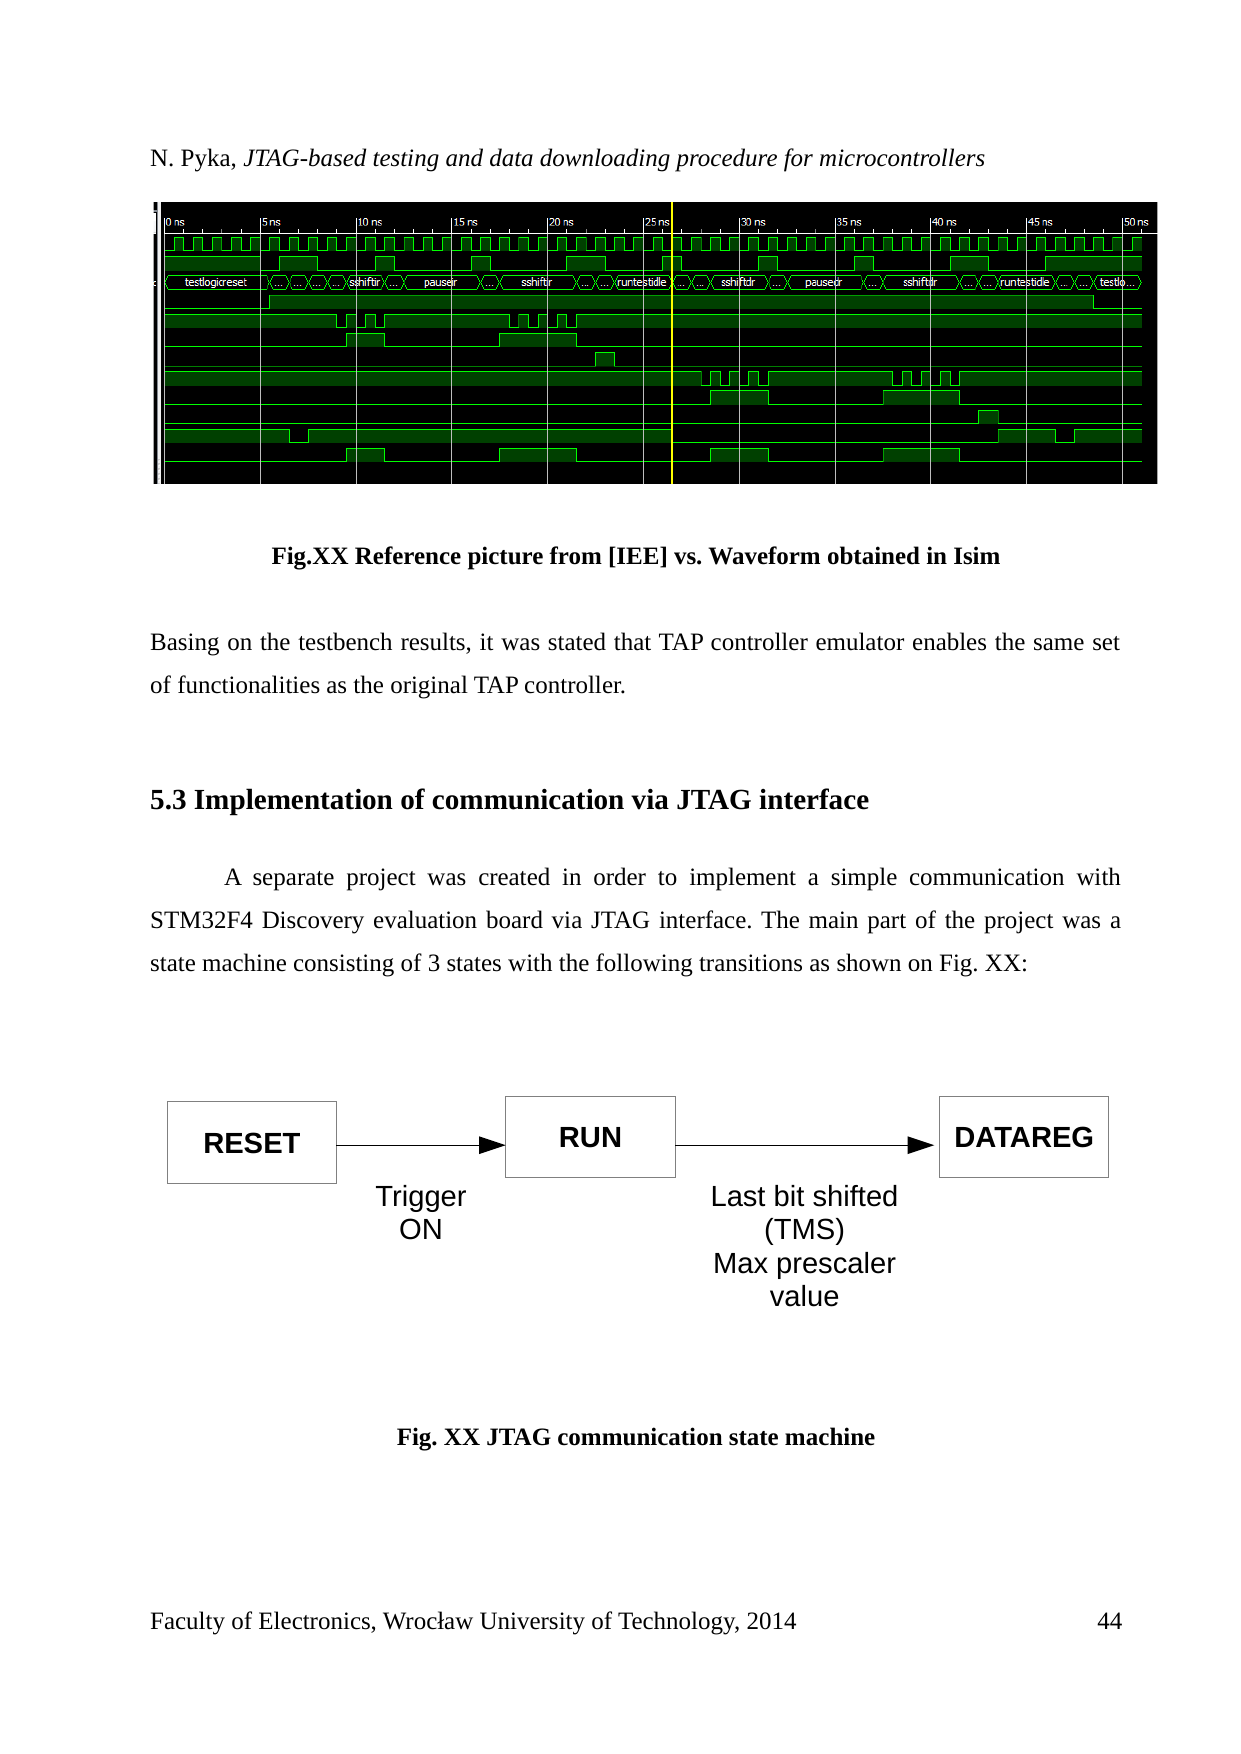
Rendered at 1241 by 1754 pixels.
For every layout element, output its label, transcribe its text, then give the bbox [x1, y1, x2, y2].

text Fig. XX JTAG communication state machine [150, 1422, 1122, 1451]
subtitle 5.3 Implementation of communication via JTAG interface [150, 782, 1122, 815]
text Fig.XX Reference picture from [IEE] vs. Waveform obtained in Isim [150, 541, 1122, 570]
text A separate project was created in order to implement a simple communication with STM32F4 Discovery evaluation board via JTAG interface. The main part of the project was a state machine consisting of 3 states with the following transitions as shown on Fig. XX: [150, 862, 1122, 977]
picture [153, 202, 1158, 484]
text Basing on the testbench results, it was stated that TAP controller emulator enables the same set of functionalities as the original TAP controller. [150, 627, 1122, 699]
